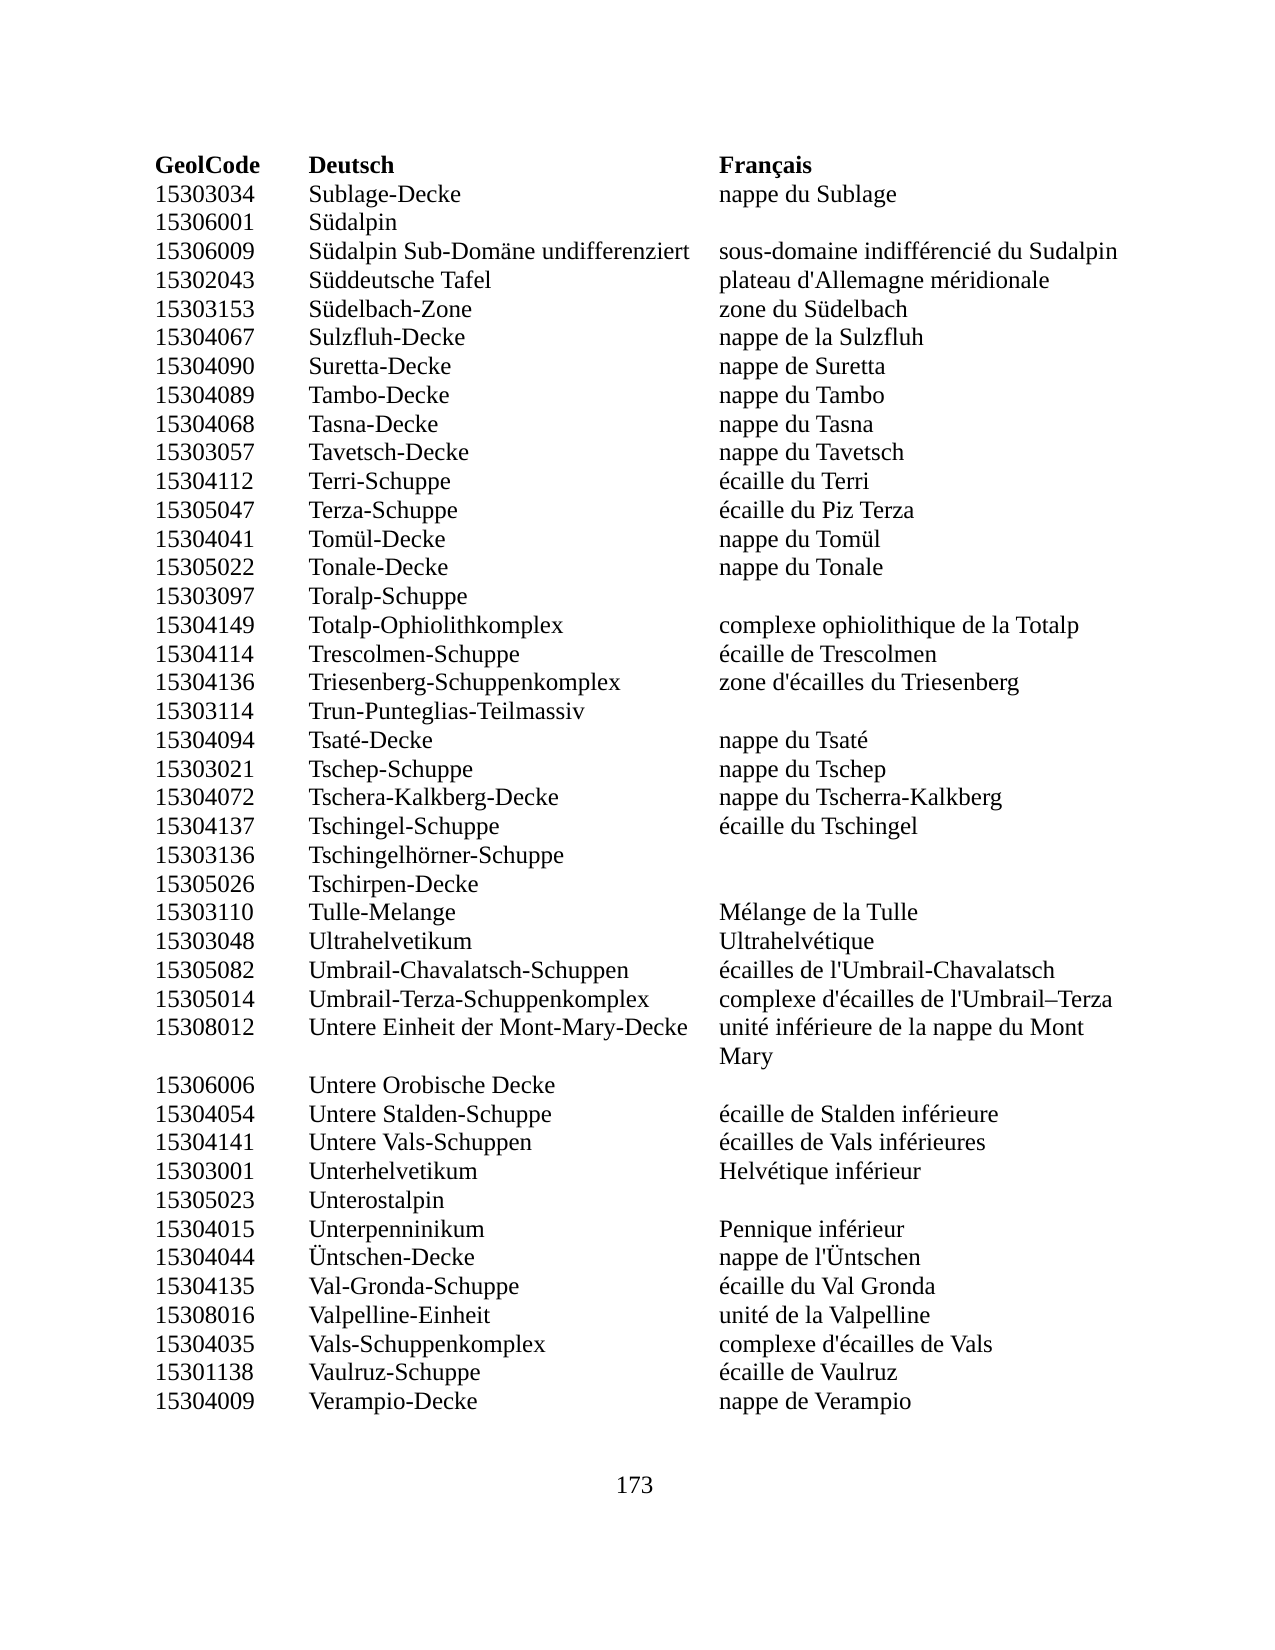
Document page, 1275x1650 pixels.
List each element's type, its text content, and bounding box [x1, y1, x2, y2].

table_cell Unterhelvetikum [304, 1156, 714, 1185]
table_cell 15308016 [150, 1300, 304, 1329]
table_cell Tulle-Melange [304, 898, 714, 926]
table_cell écailles de l'Umbrail-Chavalatsch [714, 955, 1125, 984]
table_cell écailles de Vals inférieures [714, 1128, 1125, 1156]
table_cell Untere Einheit der Mont-Mary-Decke [304, 1013, 714, 1070]
table_cell Südelbach-Zone [304, 294, 714, 322]
table_cell nappe du Sublage [714, 179, 1125, 207]
table_cell Vaulruz-Schuppe [304, 1358, 714, 1386]
table_cell nappe du Tambo [714, 380, 1125, 409]
table_cell 15306009 [150, 236, 304, 265]
table_cell [714, 1070, 1125, 1099]
table_cell écaille du Tschingel [714, 811, 1125, 840]
table_cell Tomül-Decke [304, 524, 714, 552]
table_cell Trescolmen-Schuppe [304, 639, 714, 667]
table_cell Tonale-Decke [304, 553, 714, 581]
table_cell écaille de Stalden inférieure [714, 1099, 1125, 1127]
table_cell nappe du Tonale [714, 553, 1125, 581]
table_cell 15304054 [150, 1099, 304, 1127]
table_cell 15304149 [150, 610, 304, 639]
table_cell Sublage-Decke [304, 179, 714, 207]
table_cell Tschingel-Schuppe [304, 811, 714, 840]
table_cell 15304068 [150, 409, 304, 437]
table_cell 15305023 [150, 1185, 304, 1214]
table_cell 15305026 [150, 869, 304, 897]
table_cell 15303001 [150, 1156, 304, 1185]
table_cell nappe de la Sulzfluh [714, 323, 1125, 351]
table_cell 15302043 [150, 265, 304, 294]
table_cell 15304009 [150, 1386, 304, 1415]
table_cell écaille du Piz Terza [714, 495, 1125, 524]
table_cell complexe d'écailles de Vals [714, 1329, 1125, 1357]
table_cell 15304072 [150, 783, 304, 811]
table_cell zone du Südelbach [714, 294, 1125, 322]
table_cell 15303114 [150, 696, 304, 725]
table_cell Tschep-Schuppe [304, 754, 714, 782]
table_cell Süddeutsche Tafel [304, 265, 714, 294]
table_cell Toralp-Schuppe [304, 581, 714, 610]
table_cell 15301138 [150, 1358, 304, 1386]
table_cell 15303034 [150, 179, 304, 207]
table_cell unité inférieure de la nappe du Mont Mary [714, 1013, 1125, 1070]
table_cell 15303110 [150, 898, 304, 926]
table_cell Triesenberg-Schuppenkomplex [304, 668, 714, 696]
table_cell 15303136 [150, 840, 304, 869]
table_cell 15304114 [150, 639, 304, 667]
table_cell nappe de Suretta [714, 351, 1125, 380]
table_cell 15304089 [150, 380, 304, 409]
table_cell nappe du Tschep [714, 754, 1125, 782]
table_cell Trun-Punteglias-Teilmassiv [304, 696, 714, 725]
table_cell nappe du Tsaté [714, 725, 1125, 754]
table_cell 15308012 [150, 1013, 304, 1070]
table_cell Terri-Schuppe [304, 466, 714, 495]
table_cell [714, 208, 1125, 236]
table_cell Unterpenninikum [304, 1214, 714, 1242]
table_cell 15305022 [150, 553, 304, 581]
table_cell Ultrahelvetikum [304, 926, 714, 955]
table_cell nappe de l'Üntschen [714, 1243, 1125, 1271]
table_cell 15304135 [150, 1271, 304, 1300]
table_cell écaille de Vaulruz [714, 1358, 1125, 1386]
table_cell [714, 1185, 1125, 1214]
table_cell 15305014 [150, 984, 304, 1012]
table_cell 15304141 [150, 1128, 304, 1156]
table_cell Verampio-Decke [304, 1386, 714, 1415]
table_cell complexe ophiolithique de la Totalp [714, 610, 1125, 639]
table_cell 15306006 [150, 1070, 304, 1099]
table_cell Terza-Schuppe [304, 495, 714, 524]
table_cell Üntschen-Decke [304, 1243, 714, 1271]
table_cell 15304044 [150, 1243, 304, 1271]
table_cell [714, 696, 1125, 725]
table_cell zone d'écailles du Triesenberg [714, 668, 1125, 696]
table_cell 15304136 [150, 668, 304, 696]
table_cell 15304137 [150, 811, 304, 840]
table_header Français [714, 150, 1125, 179]
table_cell nappe de Verampio [714, 1386, 1125, 1415]
table_cell [714, 581, 1125, 610]
table_cell écaille du Terri [714, 466, 1125, 495]
table_cell Untere Stalden-Schuppe [304, 1099, 714, 1127]
table_cell Tavetsch-Decke [304, 438, 714, 466]
table_cell 15304090 [150, 351, 304, 380]
table_cell Südalpin Sub-Domäne undifferenziert [304, 236, 714, 265]
table_header GeolCode [150, 150, 304, 179]
table_cell unité de la Valpelline [714, 1300, 1125, 1329]
table_cell 15303057 [150, 438, 304, 466]
table_cell Untere Orobische Decke [304, 1070, 714, 1099]
table_cell 15304015 [150, 1214, 304, 1242]
table_cell 15304041 [150, 524, 304, 552]
table_cell Vals-Schuppenkomplex [304, 1329, 714, 1357]
table_cell Pennique inférieur [714, 1214, 1125, 1242]
table_cell plateau d'Allemagne méridionale [714, 265, 1125, 294]
table_cell Tsaté-Decke [304, 725, 714, 754]
table_cell Ultrahelvétique [714, 926, 1125, 955]
table_cell Umbrail-Terza-Schuppenkomplex [304, 984, 714, 1012]
table_cell [714, 840, 1125, 869]
table_cell Tschirpen-Decke [304, 869, 714, 897]
table_cell nappe du Tasna [714, 409, 1125, 437]
table_cell 15303048 [150, 926, 304, 955]
table_cell Helvétique inférieur [714, 1156, 1125, 1185]
table_cell Umbrail-Chavalatsch-Schuppen [304, 955, 714, 984]
table_cell Mélange de la Tulle [714, 898, 1125, 926]
table_cell Tasna-Decke [304, 409, 714, 437]
table_cell 15305082 [150, 955, 304, 984]
table_cell Tambo-Decke [304, 380, 714, 409]
table_cell [714, 869, 1125, 897]
table_cell 15306001 [150, 208, 304, 236]
table_cell écaille du Val Gronda [714, 1271, 1125, 1300]
table_cell 15304094 [150, 725, 304, 754]
table_cell complexe d'écailles de l'Umbrail–Terza [714, 984, 1125, 1012]
table_cell Unterostalpin [304, 1185, 714, 1214]
table_cell 15305047 [150, 495, 304, 524]
table_header Deutsch [304, 150, 714, 179]
table_cell Totalp-Ophiolithkomplex [304, 610, 714, 639]
table_cell Sulzfluh-Decke [304, 323, 714, 351]
table_cell Südalpin [304, 208, 714, 236]
table_cell 15304035 [150, 1329, 304, 1357]
table_cell Untere Vals-Schuppen [304, 1128, 714, 1156]
table_cell écaille de Trescolmen [714, 639, 1125, 667]
table_cell 15304112 [150, 466, 304, 495]
table_cell Tschera-Kalkberg-Decke [304, 783, 714, 811]
table_cell nappe du Tavetsch [714, 438, 1125, 466]
table_cell Valpelline-Einheit [304, 1300, 714, 1329]
table_cell sous-domaine indifférencié du Sudalpin [714, 236, 1125, 265]
table_cell Suretta-Decke [304, 351, 714, 380]
table_cell nappe du Tscherra-Kalkberg [714, 783, 1125, 811]
table_cell nappe du Tomül [714, 524, 1125, 552]
table_cell 15303153 [150, 294, 304, 322]
table_cell 15303097 [150, 581, 304, 610]
table_cell 15303021 [150, 754, 304, 782]
table_cell Val-Gronda-Schuppe [304, 1271, 714, 1300]
table_cell 15304067 [150, 323, 304, 351]
table_cell Tschingelhörner-Schuppe [304, 840, 714, 869]
